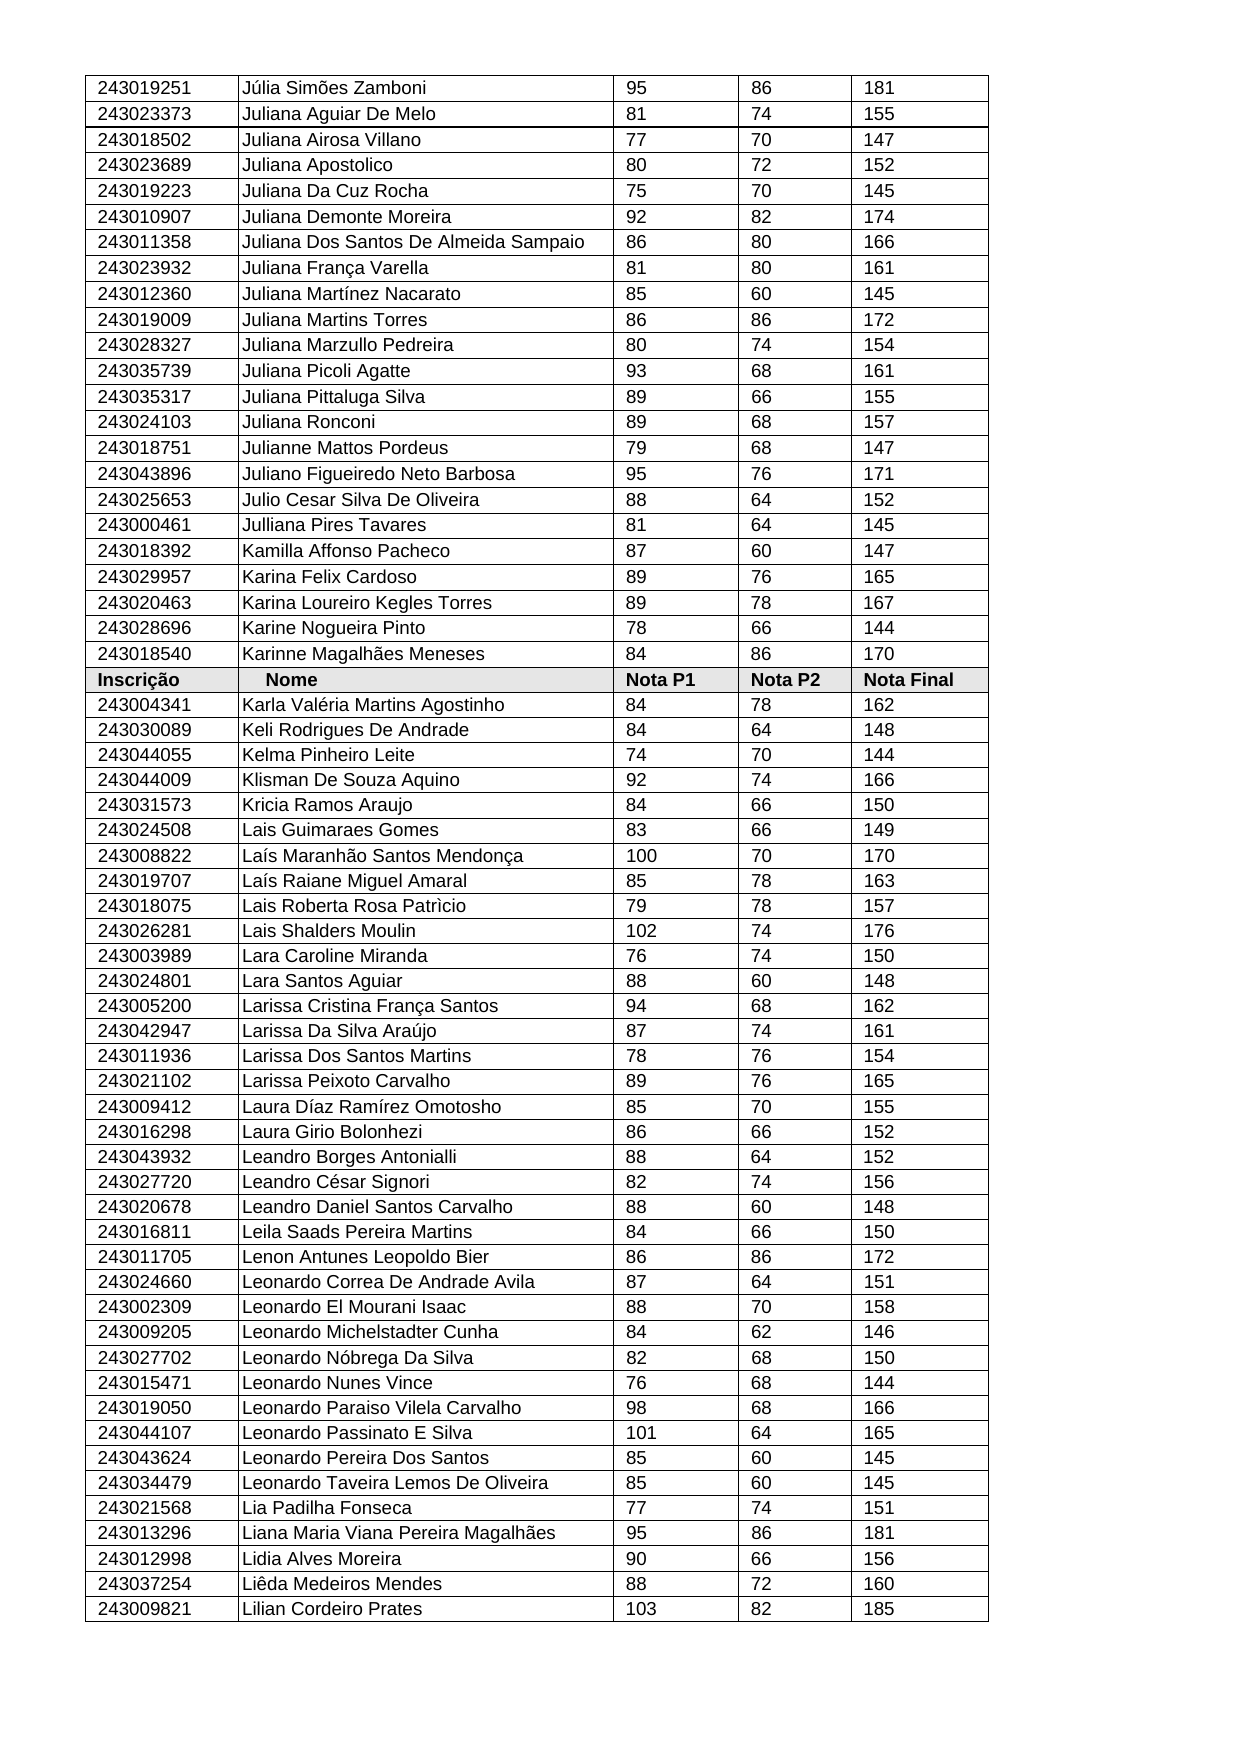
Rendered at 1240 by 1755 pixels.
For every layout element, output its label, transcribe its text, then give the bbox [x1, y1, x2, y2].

table_cell 88 [614, 1195, 738, 1219]
table_cell 243011936 [86, 1044, 238, 1068]
table_cell Juliana Da Cuz Rocha [239, 179, 613, 204]
table_cell 83 [614, 819, 738, 842]
table_cell 76 [739, 462, 851, 487]
table_cell 60 [739, 969, 851, 993]
table_cell Julianne Mattos Pordeus [239, 436, 613, 461]
table_cell 243019009 [86, 308, 238, 332]
table_cell 170 [852, 642, 988, 667]
table_cell 243027720 [86, 1170, 238, 1194]
table_cell 145 [852, 1471, 988, 1495]
table_cell 181 [852, 76, 988, 101]
table_cell Karina Felix Cardoso [239, 565, 613, 589]
table_cell 98 [614, 1396, 738, 1420]
table_cell 90 [614, 1546, 738, 1571]
table_cell 81 [614, 256, 738, 281]
table_cell Juliana Apostolico [239, 153, 613, 178]
table_cell 243012998 [86, 1546, 238, 1571]
table_cell 64 [739, 514, 851, 538]
table_cell Larissa Dos Santos Martins [239, 1044, 613, 1068]
table_cell 60 [739, 282, 851, 307]
table_cell Juliana Martínez Nacarato [239, 282, 613, 307]
table_cell 243027702 [86, 1346, 238, 1370]
table_cell Leonardo Paraiso Vilela Carvalho [239, 1396, 613, 1420]
table_cell 157 [852, 894, 988, 918]
table_cell Karina Loureiro Kegles Torres [239, 591, 613, 615]
table_cell 243018075 [86, 894, 238, 918]
table_cell 243009205 [86, 1321, 238, 1344]
table_cell 93 [614, 359, 738, 384]
table_cell 82 [614, 1346, 738, 1370]
table_cell 88 [614, 1572, 738, 1596]
table_cell 88 [614, 488, 738, 512]
table_cell 243034479 [86, 1471, 238, 1495]
table_cell 84 [614, 693, 738, 717]
table_cell Juliana França Varella [239, 256, 613, 281]
table_cell 68 [739, 359, 851, 384]
table_cell Julio Cesar Silva De Oliveira [239, 488, 613, 512]
table_cell 243002309 [86, 1295, 238, 1319]
table_cell 170 [852, 844, 988, 868]
table_cell 243018392 [86, 539, 238, 564]
table_cell 152 [852, 1145, 988, 1169]
table_cell 243025653 [86, 488, 238, 512]
table_cell 79 [614, 894, 738, 918]
table_cell 66 [739, 819, 851, 842]
table_cell 86 [739, 1245, 851, 1269]
table_cell 79 [614, 436, 738, 461]
table_cell 80 [739, 256, 851, 281]
table_cell 74 [739, 102, 851, 126]
table_cell 102 [614, 919, 738, 943]
table_cell 243005200 [86, 994, 238, 1018]
table_cell 85 [614, 1095, 738, 1119]
table_cell 60 [739, 1195, 851, 1219]
table_cell 243018751 [86, 436, 238, 461]
table_cell Lais Roberta Rosa Patrìcio [239, 894, 613, 918]
table_cell 163 [852, 869, 988, 893]
table_cell 85 [614, 1446, 738, 1470]
table_cell 152 [852, 153, 988, 178]
table_cell Nota Final [852, 668, 988, 692]
table_cell 68 [739, 1396, 851, 1420]
table_cell 95 [614, 1521, 738, 1545]
table_cell Leonardo Michelstadter Cunha [239, 1321, 613, 1344]
table_cell 144 [852, 743, 988, 767]
table_cell 150 [852, 1220, 988, 1244]
table_cell 68 [739, 1371, 851, 1395]
table_cell Juliana Aguiar De Melo [239, 102, 613, 126]
table_cell 60 [739, 1446, 851, 1470]
table_cell 155 [852, 385, 988, 409]
table_cell 64 [739, 1145, 851, 1169]
table_cell 243044107 [86, 1421, 238, 1445]
table_cell 152 [852, 1120, 988, 1144]
table_cell 150 [852, 944, 988, 968]
table_cell 64 [739, 488, 851, 512]
table_cell Karla Valéria Martins Agostinho [239, 693, 613, 717]
table_cell 74 [614, 743, 738, 767]
table_cell Leonardo Passinato E Silva [239, 1421, 613, 1445]
table_cell Leonardo Taveira Lemos De Oliveira [239, 1471, 613, 1495]
table_cell 82 [614, 1170, 738, 1194]
table_cell 76 [739, 565, 851, 589]
table_cell 243035317 [86, 385, 238, 409]
table_cell 64 [739, 718, 851, 742]
table_cell 171 [852, 462, 988, 487]
table_cell 147 [852, 128, 988, 152]
table_cell 152 [852, 488, 988, 512]
table_cell 92 [614, 768, 738, 792]
table_cell 185 [852, 1597, 988, 1621]
table_cell 86 [739, 1521, 851, 1545]
table_cell 243023689 [86, 153, 238, 178]
table_cell Juliana Picoli Agatte [239, 359, 613, 384]
table_cell Laís Raiane Miguel Amaral [239, 869, 613, 893]
table_cell 60 [739, 1471, 851, 1495]
table_cell 84 [614, 1321, 738, 1344]
table_cell 84 [614, 642, 738, 667]
table_cell Lais Shalders Moulin [239, 919, 613, 943]
table_cell Leonardo El Mourani Isaac [239, 1295, 613, 1319]
table_cell 243011358 [86, 230, 238, 255]
table_cell 144 [852, 616, 988, 641]
table_cell 78 [739, 591, 851, 615]
table_cell 174 [852, 205, 988, 229]
table_cell Juliano Figueiredo Neto Barbosa [239, 462, 613, 487]
table_cell 60 [739, 539, 851, 564]
table_cell Leonardo Correa De Andrade Avila [239, 1270, 613, 1294]
table_cell 162 [852, 693, 988, 717]
table_cell Laura Díaz Ramírez Omotosho [239, 1095, 613, 1119]
table_cell 154 [852, 1044, 988, 1068]
table_cell 243018540 [86, 642, 238, 667]
table_cell 80 [614, 153, 738, 178]
table_cell Juliana Dos Santos De Almeida Sampaio [239, 230, 613, 255]
table_cell 181 [852, 1521, 988, 1545]
table_cell 86 [614, 1120, 738, 1144]
table_cell 167 [852, 591, 988, 615]
table_cell 66 [739, 385, 851, 409]
table_cell 88 [614, 969, 738, 993]
table_cell Juliana Demonte Moreira [239, 205, 613, 229]
table_cell 243020678 [86, 1195, 238, 1219]
table_cell 166 [852, 230, 988, 255]
table_cell 166 [852, 768, 988, 792]
table_cell Lara Santos Aguiar [239, 969, 613, 993]
table_cell 243044009 [86, 768, 238, 792]
table_cell 243031573 [86, 793, 238, 817]
table_cell 74 [739, 333, 851, 358]
table_cell 145 [852, 179, 988, 204]
table_cell 165 [852, 1070, 988, 1093]
table_cell 243003989 [86, 944, 238, 968]
table_cell 149 [852, 819, 988, 842]
table_cell 150 [852, 1346, 988, 1370]
table_cell 70 [739, 1295, 851, 1319]
table_cell Lara Caroline Miranda [239, 944, 613, 968]
table_cell 243026281 [86, 919, 238, 943]
table_cell 86 [739, 642, 851, 667]
table_cell 92 [614, 205, 738, 229]
table_cell 243016298 [86, 1120, 238, 1144]
table_cell 161 [852, 1019, 988, 1043]
table_cell 155 [852, 1095, 988, 1119]
table_cell Juliana Martins Torres [239, 308, 613, 332]
table_cell 77 [614, 1496, 738, 1520]
table_cell 62 [739, 1321, 851, 1344]
table_cell 66 [739, 1120, 851, 1144]
table_cell 243024103 [86, 411, 238, 435]
table_cell 100 [614, 844, 738, 868]
table_cell Kelma Pinheiro Leite [239, 743, 613, 767]
table_cell 146 [852, 1321, 988, 1344]
table_cell 95 [614, 76, 738, 101]
table_cell Karine Nogueira Pinto [239, 616, 613, 641]
table_cell Laís Maranhão Santos Mendonça [239, 844, 613, 868]
table_cell 87 [614, 539, 738, 564]
table_cell Juliana Airosa Villano [239, 128, 613, 152]
table_cell 82 [739, 205, 851, 229]
table_cell 243018502 [86, 128, 238, 152]
table_cell 243009412 [86, 1095, 238, 1119]
table_cell 81 [614, 514, 738, 538]
table_cell 66 [739, 793, 851, 817]
table_cell 64 [739, 1270, 851, 1294]
table_cell 85 [614, 282, 738, 307]
table_cell Leandro Borges Antonialli [239, 1145, 613, 1169]
table_cell 70 [739, 179, 851, 204]
table_cell 85 [614, 1471, 738, 1495]
table_cell 84 [614, 793, 738, 817]
table_cell 78 [739, 869, 851, 893]
table_cell 101 [614, 1421, 738, 1445]
table_cell 68 [739, 436, 851, 461]
table_cell 75 [614, 179, 738, 204]
table_cell 243024660 [86, 1270, 238, 1294]
table_cell 148 [852, 1195, 988, 1219]
table_cell 243028327 [86, 333, 238, 358]
table_cell 147 [852, 539, 988, 564]
table_cell 81 [614, 102, 738, 126]
table_cell 68 [739, 411, 851, 435]
table_cell 243028696 [86, 616, 238, 641]
table_cell 243008822 [86, 844, 238, 868]
table_cell Leandro Daniel Santos Carvalho [239, 1195, 613, 1219]
table_cell 78 [739, 894, 851, 918]
table_cell Julliana Pires Tavares [239, 514, 613, 538]
table_cell 78 [614, 616, 738, 641]
table_cell Leonardo Nóbrega Da Silva [239, 1346, 613, 1370]
table_cell 156 [852, 1546, 988, 1571]
table_cell Lidia Alves Moreira [239, 1546, 613, 1571]
table_cell 74 [739, 919, 851, 943]
table_cell Nota P1 [614, 668, 738, 692]
table_cell 243020463 [86, 591, 238, 615]
table_cell 148 [852, 718, 988, 742]
table_cell 72 [739, 1572, 851, 1596]
table_cell Inscrição [86, 668, 238, 692]
table_cell 95 [614, 462, 738, 487]
table_cell 243042947 [86, 1019, 238, 1043]
table_cell 243019251 [86, 76, 238, 101]
table_cell 103 [614, 1597, 738, 1621]
table_cell 243035739 [86, 359, 238, 384]
table_cell 87 [614, 1270, 738, 1294]
table_cell 74 [739, 1496, 851, 1520]
table_cell 243021568 [86, 1496, 238, 1520]
table_cell Juliana Ronconi [239, 411, 613, 435]
table_cell 74 [739, 768, 851, 792]
table_cell 243024508 [86, 819, 238, 842]
table_cell 243016811 [86, 1220, 238, 1244]
table_cell Larissa Peixoto Carvalho [239, 1070, 613, 1093]
table_cell 80 [614, 333, 738, 358]
table_cell 86 [739, 308, 851, 332]
table_cell 74 [739, 1019, 851, 1043]
table_cell 243043624 [86, 1446, 238, 1470]
table_cell 84 [614, 718, 738, 742]
table_cell 145 [852, 282, 988, 307]
table_cell Klisman De Souza Aquino [239, 768, 613, 792]
table_cell 89 [614, 591, 738, 615]
table_cell Lilian Cordeiro Prates [239, 1597, 613, 1621]
table_cell 84 [614, 1220, 738, 1244]
table_cell Lais Guimaraes Gomes [239, 819, 613, 842]
table_cell 243012360 [86, 282, 238, 307]
table_cell 74 [739, 944, 851, 968]
table_cell 243013296 [86, 1521, 238, 1545]
table_cell 243004341 [86, 693, 238, 717]
table_cell 68 [739, 1346, 851, 1370]
table_cell 154 [852, 333, 988, 358]
table_cell 243010907 [86, 205, 238, 229]
table_cell 243024801 [86, 969, 238, 993]
table_cell Larissa Da Silva Araújo [239, 1019, 613, 1043]
table_cell 70 [739, 743, 851, 767]
table_cell 85 [614, 869, 738, 893]
table_cell 161 [852, 359, 988, 384]
table_cell 148 [852, 969, 988, 993]
table_cell 68 [739, 994, 851, 1018]
table_cell 243037254 [86, 1572, 238, 1596]
table_cell 243023373 [86, 102, 238, 126]
table_cell Júlia Simões Zamboni [239, 76, 613, 101]
table_cell 86 [614, 308, 738, 332]
table_cell Lenon Antunes Leopoldo Bier [239, 1245, 613, 1269]
table_cell 86 [739, 76, 851, 101]
table_cell Kricia Ramos Araujo [239, 793, 613, 817]
table_cell Leila Saads Pereira Martins [239, 1220, 613, 1244]
table_cell 89 [614, 1070, 738, 1093]
table_cell Nota P2 [739, 668, 851, 692]
table_cell 76 [614, 1371, 738, 1395]
table_cell 243019707 [86, 869, 238, 893]
table_cell 176 [852, 919, 988, 943]
table_cell Laura Girio Bolonhezi [239, 1120, 613, 1144]
table_cell 145 [852, 1446, 988, 1470]
table_cell 243019050 [86, 1396, 238, 1420]
table_cell 89 [614, 565, 738, 589]
table_cell 89 [614, 385, 738, 409]
table_cell 82 [739, 1597, 851, 1621]
table_cell Nome [239, 668, 613, 692]
table_cell 66 [739, 1220, 851, 1244]
table_cell 243043896 [86, 462, 238, 487]
table_cell 94 [614, 994, 738, 1018]
table_cell 160 [852, 1572, 988, 1596]
table_cell 86 [614, 1245, 738, 1269]
table_cell Juliana Marzullo Pedreira [239, 333, 613, 358]
table_cell 158 [852, 1295, 988, 1319]
table_cell 70 [739, 844, 851, 868]
table_cell 243000461 [86, 514, 238, 538]
table_cell 145 [852, 514, 988, 538]
table_cell 243023932 [86, 256, 238, 281]
table_cell 70 [739, 1095, 851, 1119]
table_cell 76 [739, 1070, 851, 1093]
table_cell 243015471 [86, 1371, 238, 1395]
table_cell 243021102 [86, 1070, 238, 1093]
table_cell Liêda Medeiros Mendes [239, 1572, 613, 1596]
table_cell 243029957 [86, 565, 238, 589]
table_cell 78 [614, 1044, 738, 1068]
table_cell Leonardo Nunes Vince [239, 1371, 613, 1395]
table_cell 66 [739, 616, 851, 641]
table_cell 72 [739, 153, 851, 178]
table_cell 76 [739, 1044, 851, 1068]
table_cell 165 [852, 565, 988, 589]
table_cell Liana Maria Viana Pereira Magalhães [239, 1521, 613, 1545]
table_cell 77 [614, 128, 738, 152]
table_cell 157 [852, 411, 988, 435]
table_cell 166 [852, 1396, 988, 1420]
table_cell 87 [614, 1019, 738, 1043]
table_cell 78 [739, 693, 851, 717]
table_cell 89 [614, 411, 738, 435]
table_cell 150 [852, 793, 988, 817]
table_cell 243043932 [86, 1145, 238, 1169]
table_cell Leonardo Pereira Dos Santos [239, 1446, 613, 1470]
table_cell 172 [852, 1245, 988, 1269]
table_cell 74 [739, 1170, 851, 1194]
table_cell 151 [852, 1496, 988, 1520]
table_cell 243030089 [86, 718, 238, 742]
table_cell 144 [852, 1371, 988, 1395]
table_cell 165 [852, 1421, 988, 1445]
table_cell 147 [852, 436, 988, 461]
table_cell Karinne Magalhães Meneses [239, 642, 613, 667]
table_cell 64 [739, 1421, 851, 1445]
table_cell 88 [614, 1295, 738, 1319]
table_cell 172 [852, 308, 988, 332]
table_cell 66 [739, 1546, 851, 1571]
table_cell 161 [852, 256, 988, 281]
table_cell Juliana Pittaluga Silva [239, 385, 613, 409]
table_cell Leandro César Signori [239, 1170, 613, 1194]
table_cell Kamilla Affonso Pacheco [239, 539, 613, 564]
table_cell 80 [739, 230, 851, 255]
table_cell 151 [852, 1270, 988, 1294]
table_cell 155 [852, 102, 988, 126]
table_cell Larissa Cristina França Santos [239, 994, 613, 1018]
table_cell 156 [852, 1170, 988, 1194]
table_cell 70 [739, 128, 851, 152]
table_cell 86 [614, 230, 738, 255]
table_cell 88 [614, 1145, 738, 1169]
table_cell 243019223 [86, 179, 238, 204]
table_cell 243011705 [86, 1245, 238, 1269]
table_cell Lia Padilha Fonseca [239, 1496, 613, 1520]
table_cell 76 [614, 944, 738, 968]
table_cell 162 [852, 994, 988, 1018]
table_cell 243009821 [86, 1597, 238, 1621]
table_cell 243044055 [86, 743, 238, 767]
table_cell Keli Rodrigues De Andrade [239, 718, 613, 742]
